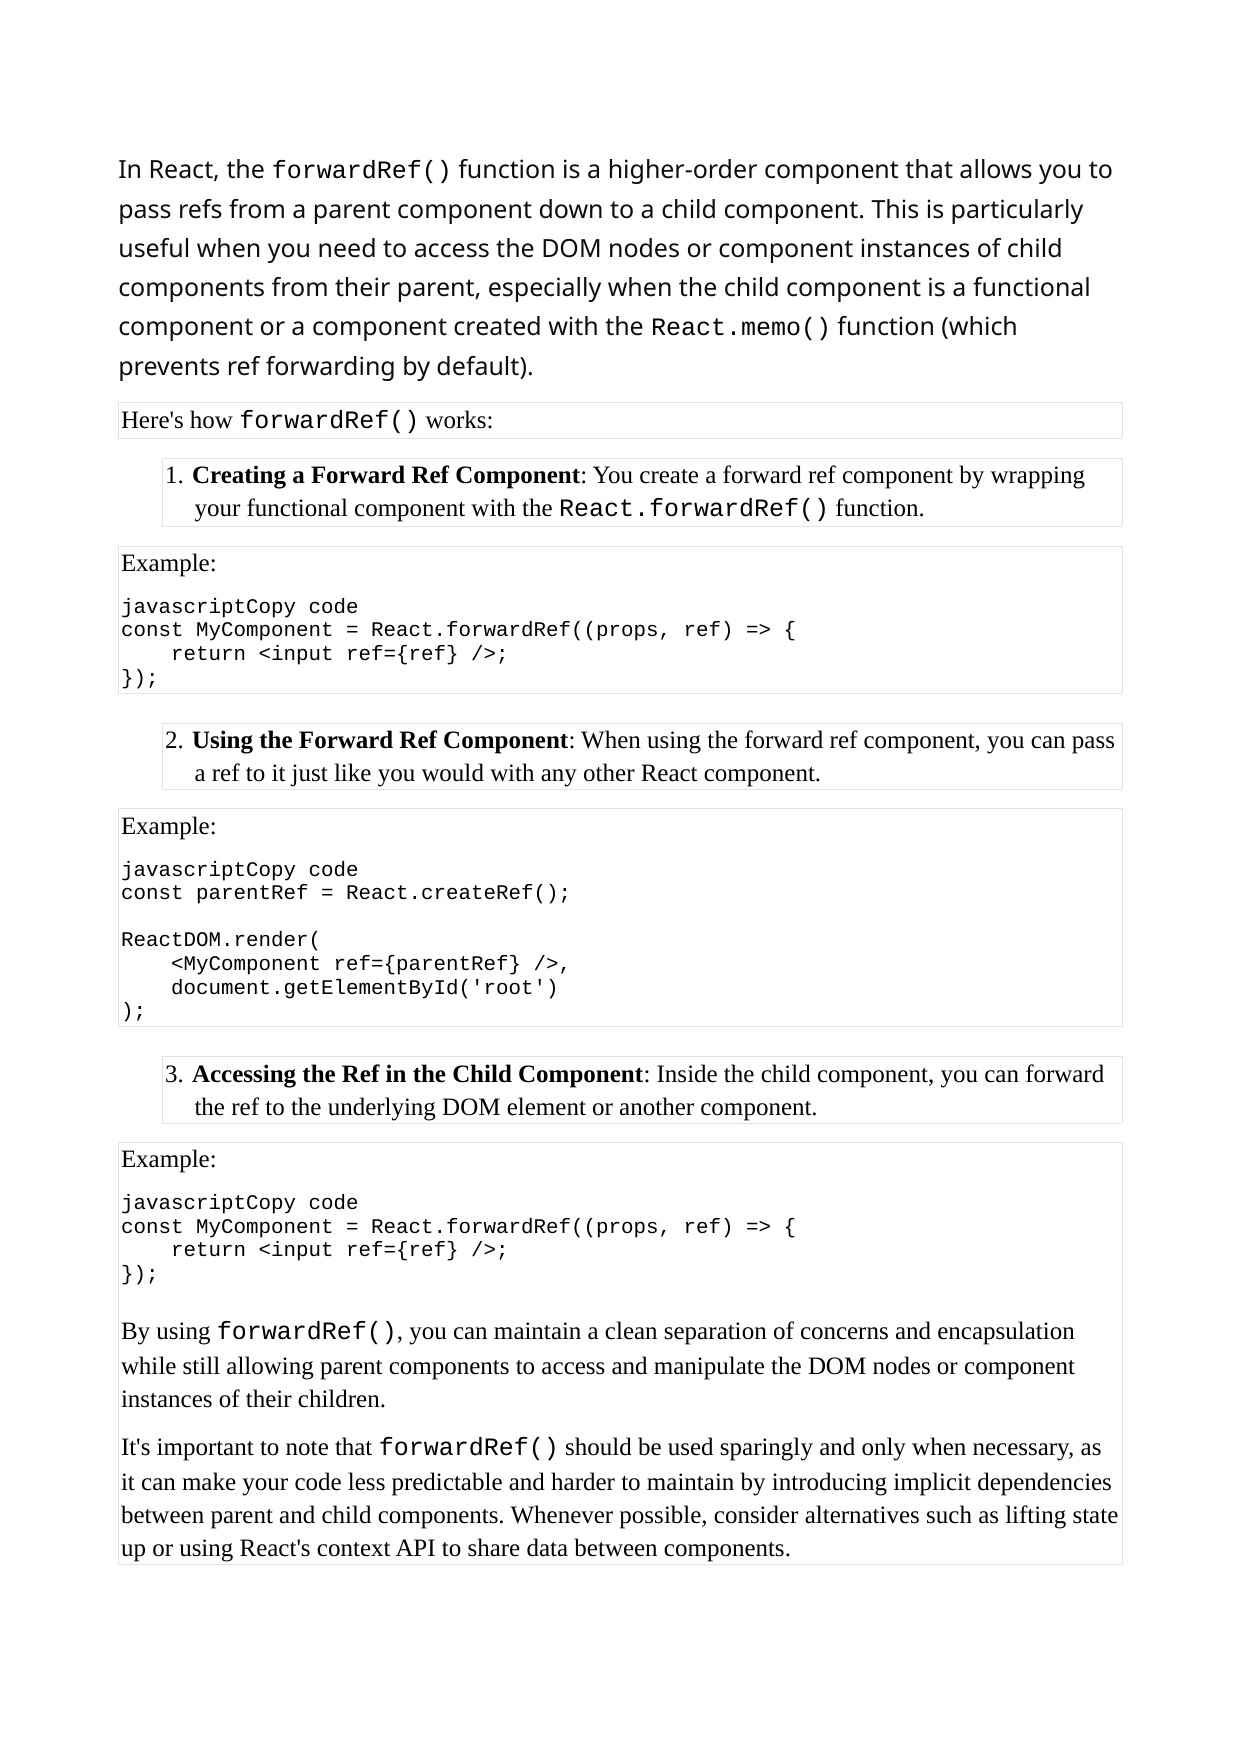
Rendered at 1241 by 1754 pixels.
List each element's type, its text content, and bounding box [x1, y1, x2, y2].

text It's important to note that forwardRef() should be used sparingly and only when necessary, as it can make your code less predictable and harder to maintain by introducing implicit dependencies between parent and child components. Whenever possible, consider alternatives such as lifting state up or using React's context API to share data between components. [119, 1429, 1122, 1564]
text <MyComponent ref={parentRef} />, [119, 951, 1122, 974]
text javascriptCopy code [119, 593, 1122, 617]
text javascriptCopy code [119, 856, 1122, 879]
text document.getElementById('root') [119, 974, 1122, 998]
text ReactDOM.render( [119, 927, 1122, 951]
text Example: [119, 809, 1122, 840]
text In React, the forwardRef() function is a higher-order component that allows you to pass refs from a parent component down to a child component. This is particularly useful when you need to access the DOM nodes or component instances of child components from their parent, especially when the child component is a functional component or a component created with the React.memo() function (which prevents ref forwarding by default). [118, 152, 1122, 382]
text javascriptCopy code [119, 1189, 1122, 1213]
text Here's how forwardRef() works: [119, 403, 1122, 438]
text return <input ref={ref} />; [119, 1237, 1122, 1261]
text const MyComponent = React.forwardRef((props, ref) => { [119, 1213, 1122, 1237]
text const parentRef = React.createRef(); [119, 879, 1122, 906]
text const MyComponent = React.forwardRef((props, ref) => { [119, 617, 1122, 641]
list Using the Forward Ref Component: When using the forward ref component, you can pass a ref to it just like you would with any other React component. [163, 724, 1122, 789]
text return <input ref={ref} />; [119, 641, 1122, 664]
text By using forwardRef(), you can maintain a clean separation of concerns and encapsulation while still allowing parent components to access and manipulate the DOM nodes or component instances of their children. [119, 1314, 1122, 1413]
text Example: [119, 1143, 1122, 1173]
text ); [119, 998, 1122, 1026]
list Accessing the Ref in the Child Component: Inside the child component, you can forward the ref to the underlying DOM element or another component. [163, 1057, 1122, 1123]
text }); [119, 664, 1122, 693]
text Example: [119, 547, 1122, 577]
list Creating a Forward Ref Component: You create a forward ref component by wrapping your functional component with the React.forwardRef() function. [163, 459, 1122, 526]
text }); [119, 1261, 1122, 1287]
